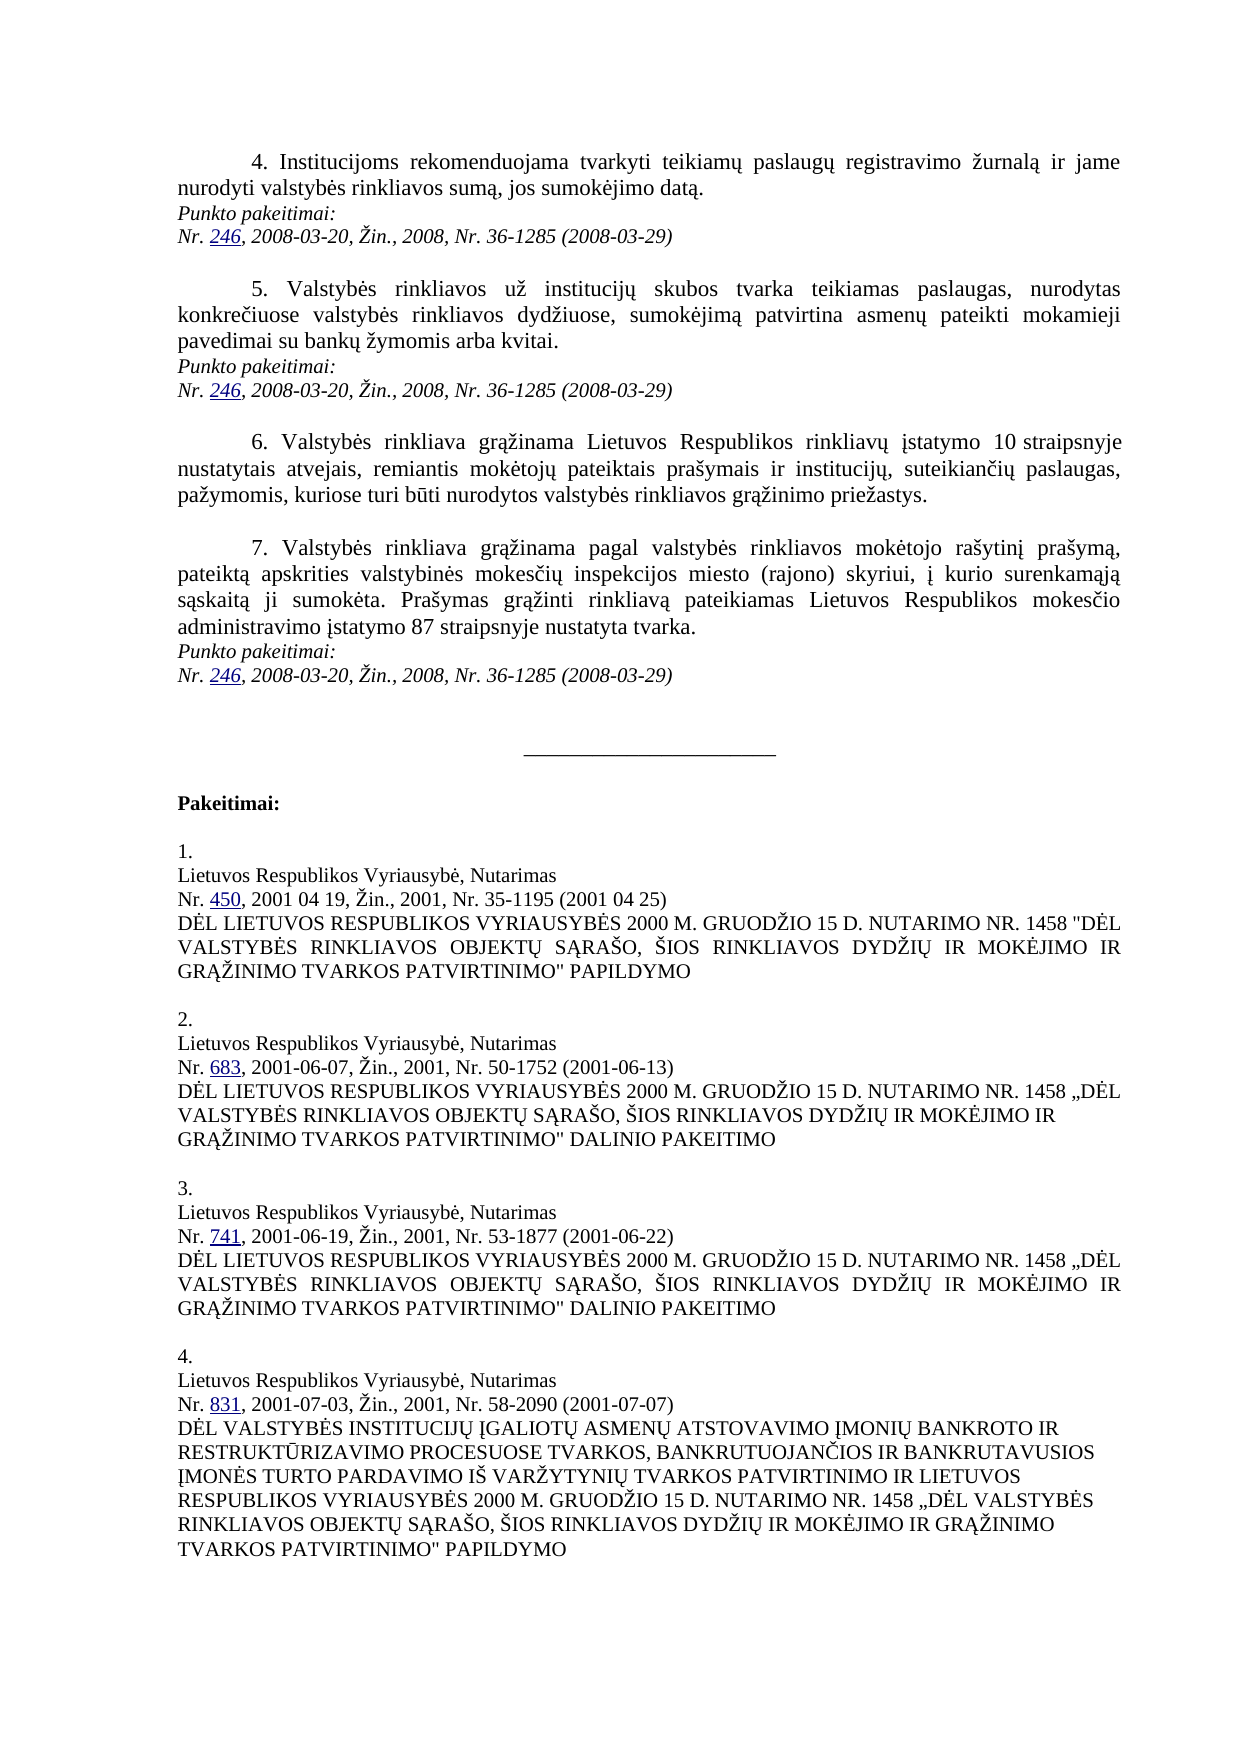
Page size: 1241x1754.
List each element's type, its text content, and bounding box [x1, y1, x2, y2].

text DĖL LIETUVOS RESPUBLIKOS VYRIAUSYBĖS 2000 M. GRUODŽIO 15 D. NUTARIMO NR. 1458 „DĖL VALSTYBĖS RINKLIAVOS OBJEKTŲ SĄRAŠO, ŠIOS RINKLIAVOS DYDŽIŲ IR MOKĖJIMO IR GRĄŽINIMO TVARKOS PATVIRTINIMO" DALINIO PAKEITIMO [177, 1248, 1122, 1320]
text Nr. 683, 2001-06-07, Žin., 2001, Nr. 50-1752 (2001-06-13) [177, 1055, 1122, 1079]
text Nr. 246, 2008-03-20, Žin., 2008, Nr. 36-1285 (2008-03-29) [177, 663, 1122, 687]
text Lietuvos Respublikos Vyriausybė, Nutarimas [177, 1031, 1122, 1055]
text Nr. 450, 2001 04 19, Žin., 2001, Nr. 35-1195 (2001 04 25) [177, 887, 1122, 911]
text 4. [177, 1344, 1122, 1368]
text 6. Valstybės rinkliava grąžinama Lietuvos Respublikos rinkliavų įstatymo 10 straipsnyje nustatytais atvejais, remiantis mokėtojų pateiktais prašymais ir institucijų, suteikiančių paslaugas, pažymomis, kuriose turi būti nurodytos valstybės rinkliavos grąžinimo priežastys. [177, 428, 1122, 507]
text 7. Valstybės rinkliava grąžinama pagal valstybės rinkliavos mokėtojo rašytinį prašymą, pateiktą apskrities valstybinės mokesčių inspekcijos miesto (rajono) skyriui, į kurio surenkamąją sąskaitą ji sumokėta. Prašymas grąžinti rinkliavą pateikiamas Lietuvos Respublikos mokesčio administravimo įstatymo 87 straipsnyje nustatyta tvarka. [177, 534, 1122, 639]
text Nr. 246, 2008-03-20, Žin., 2008, Nr. 36-1285 (2008-03-29) [177, 378, 1122, 402]
text 3. [177, 1176, 1122, 1199]
text Lietuvos Respublikos Vyriausybė, Nutarimas [177, 863, 1122, 887]
text Punkto pakeitimai: [177, 639, 1122, 663]
text Punkto pakeitimai: [177, 200, 1122, 224]
text 2. [177, 1007, 1122, 1031]
text Nr. 831, 2001-07-03, Žin., 2001, Nr. 58-2090 (2001-07-07) [177, 1392, 1122, 1416]
text 4. Institucijoms rekomenduojama tvarkyti teikiamų paslaugų registravimo žurnalą ir jame nurodyti valstybės rinkliavos sumą, jos sumokėjimo datą. [177, 148, 1122, 200]
text Lietuvos Respublikos Vyriausybė, Nutarimas [177, 1368, 1122, 1392]
text –––––––––––––––––––––– [177, 740, 1122, 766]
text Punkto pakeitimai: [177, 354, 1122, 378]
text 5. Valstybės rinkliavos už institucijų skubos tvarka teikiamas paslaugas, nurodytas konkrečiuose valstybės rinkliavos dydžiuose, sumokėjimą patvirtina asmenų pateikti mokamieji pavedimai su bankų žymomis arba kvitai. [177, 275, 1122, 354]
text Nr. 741, 2001-06-19, Žin., 2001, Nr. 53-1877 (2001-06-22) [177, 1224, 1122, 1248]
text Nr. 246, 2008-03-20, Žin., 2008, Nr. 36-1285 (2008-03-29) [177, 224, 1122, 248]
text 1. [177, 839, 1122, 863]
text DĖL VALSTYBĖS INSTITUCIJŲ ĮGALIOTŲ ASMENŲ ATSTOVAVIMO ĮMONIŲ BANKROTO IR RESTRUKTŪRIZAVIMO PROCESUOSE TVARKOS, BANKRUTUOJANČIOS IR BANKRUTAVUSIOS ĮMONĖS TURTO PARDAVIMO IŠ VARŽYTYNIŲ TVARKOS PATVIRTINIMO IR LIETUVOS RESPUBLIKOS VYRIAUSYBĖS 2000 M. GRUODŽIO 15 D. NUTARIMO NR. 1458 „DĖL VALSTYBĖS RINKLIAVOS OBJEKTŲ SĄRAŠO, ŠIOS RINKLIAVOS DYDŽIŲ IR MOKĖJIMO IR GRĄŽINIMO TVARKOS PATVIRTINIMO" PAPILDYMO [177, 1416, 1122, 1561]
text DĖL LIETUVOS RESPUBLIKOS VYRIAUSYBĖS 2000 M. GRUODŽIO 15 D. NUTARIMO NR. 1458 „DĖL VALSTYBĖS RINKLIAVOS OBJEKTŲ SĄRAŠO, ŠIOS RINKLIAVOS DYDŽIŲ IR MOKĖJIMO IR GRĄŽINIMO TVARKOS PATVIRTINIMO" DALINIO PAKEITIMO [177, 1079, 1122, 1151]
text DĖL LIETUVOS RESPUBLIKOS VYRIAUSYBĖS 2000 M. GRUODŽIO 15 D. NUTARIMO NR. 1458 "DĖL VALSTYBĖS RINKLIAVOS OBJEKTŲ SĄRAŠO, ŠIOS RINKLIAVOS DYDŽIŲ IR MOKĖJIMO IR GRĄŽINIMO TVARKOS PATVIRTINIMO" PAPILDYMO [177, 911, 1122, 983]
text Pakeitimai: [177, 791, 1122, 814]
text Lietuvos Respublikos Vyriausybė, Nutarimas [177, 1199, 1122, 1224]
